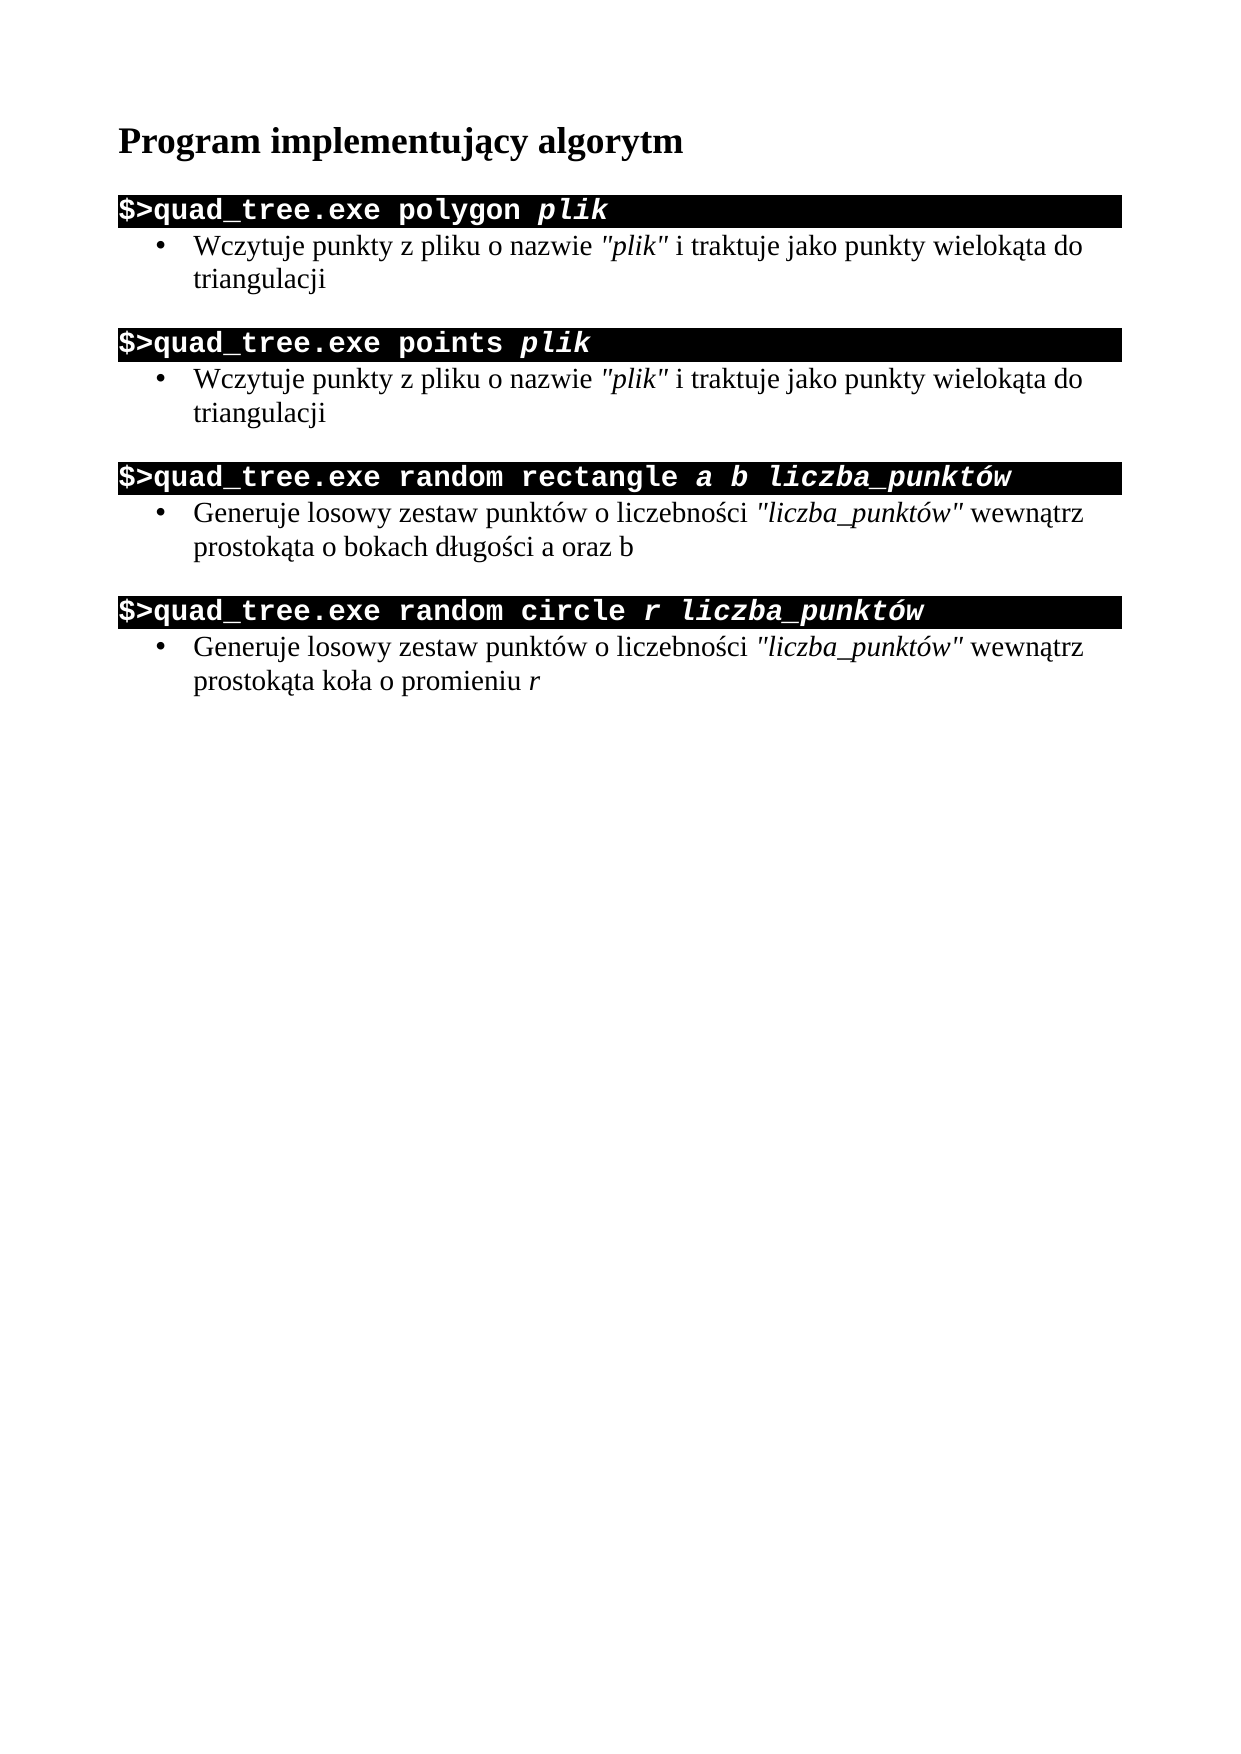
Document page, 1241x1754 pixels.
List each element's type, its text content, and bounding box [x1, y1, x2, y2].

list Generuje losowy zestaw punktów o liczebności "liczba_punktów" wewnątrz prostokąta koła o promieniu r [156, 629, 1122, 696]
text $>quad_tree.exe random rectangle a b liczba_punktów [118, 462, 1122, 495]
text $>quad_tree.exe points plik [118, 328, 1122, 362]
list Wczytuje punkty z pliku o nazwie "plik" i traktuje jako punkty wielokąta do triangulacji [156, 362, 1122, 429]
text Program implementujący algorytm [118, 118, 1122, 161]
list Generuje losowy zestaw punktów o liczebności "liczba_punktów" wewnątrz prostokąta o bokach długości a oraz b [156, 495, 1122, 562]
text $>quad_tree.exe random circle r liczba_punktów [118, 596, 1122, 629]
text $>quad_tree.exe polygon plik [118, 195, 1122, 228]
list Wczytuje punkty z pliku o nazwie "plik" i traktuje jako punkty wielokąta do triangulacji [156, 228, 1122, 295]
